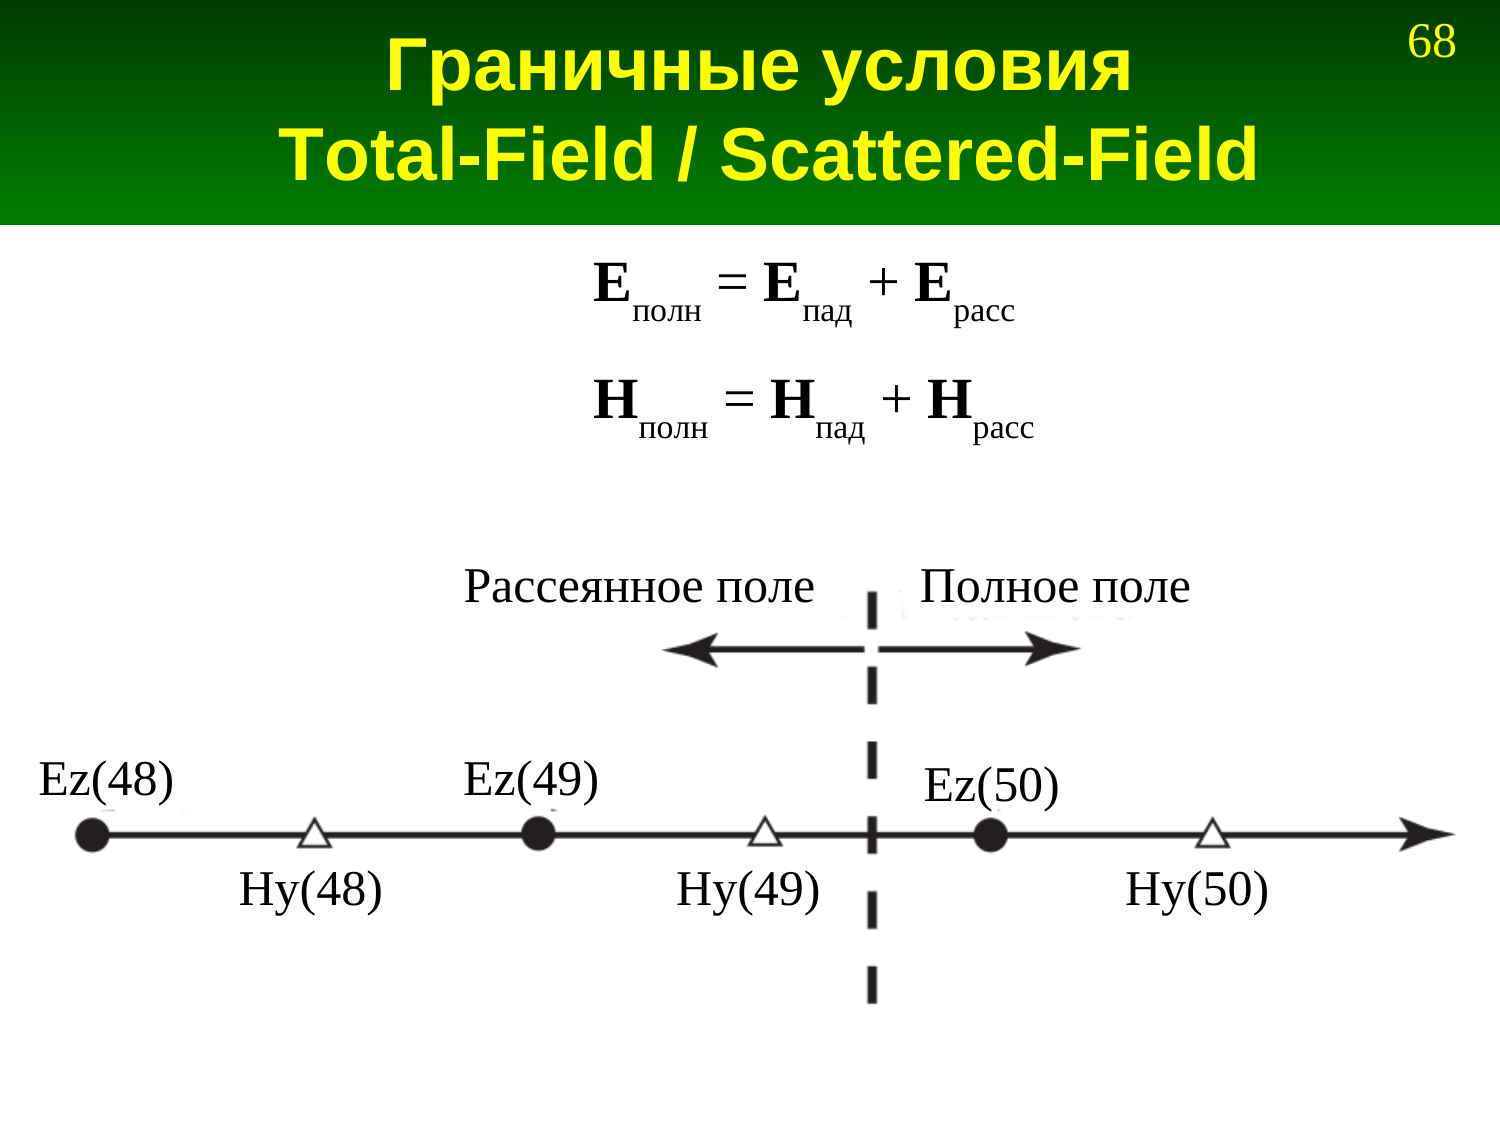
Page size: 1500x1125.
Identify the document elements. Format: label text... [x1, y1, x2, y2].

picture [59, 541, 1477, 1022]
text_box Ez(49) [448, 738, 615, 829]
text_box Ez(48) [23, 738, 190, 829]
text_box Полное поле [905, 545, 1207, 621]
text_box Ez(50) [908, 744, 1075, 835]
text_box Eполн = Eпад + Eрасс [578, 236, 1031, 336]
title Граничные условия Total-Field / Scattered-Field [100, 7, 1441, 204]
text_box Hy(50) [1110, 848, 1300, 940]
text_box Hy(49) [661, 848, 851, 940]
text_box Hy(48) [223, 848, 414, 939]
text_box Hполн = Hпад + Hрасс [578, 353, 1050, 453]
text_box Рассеянное поле [448, 545, 831, 621]
